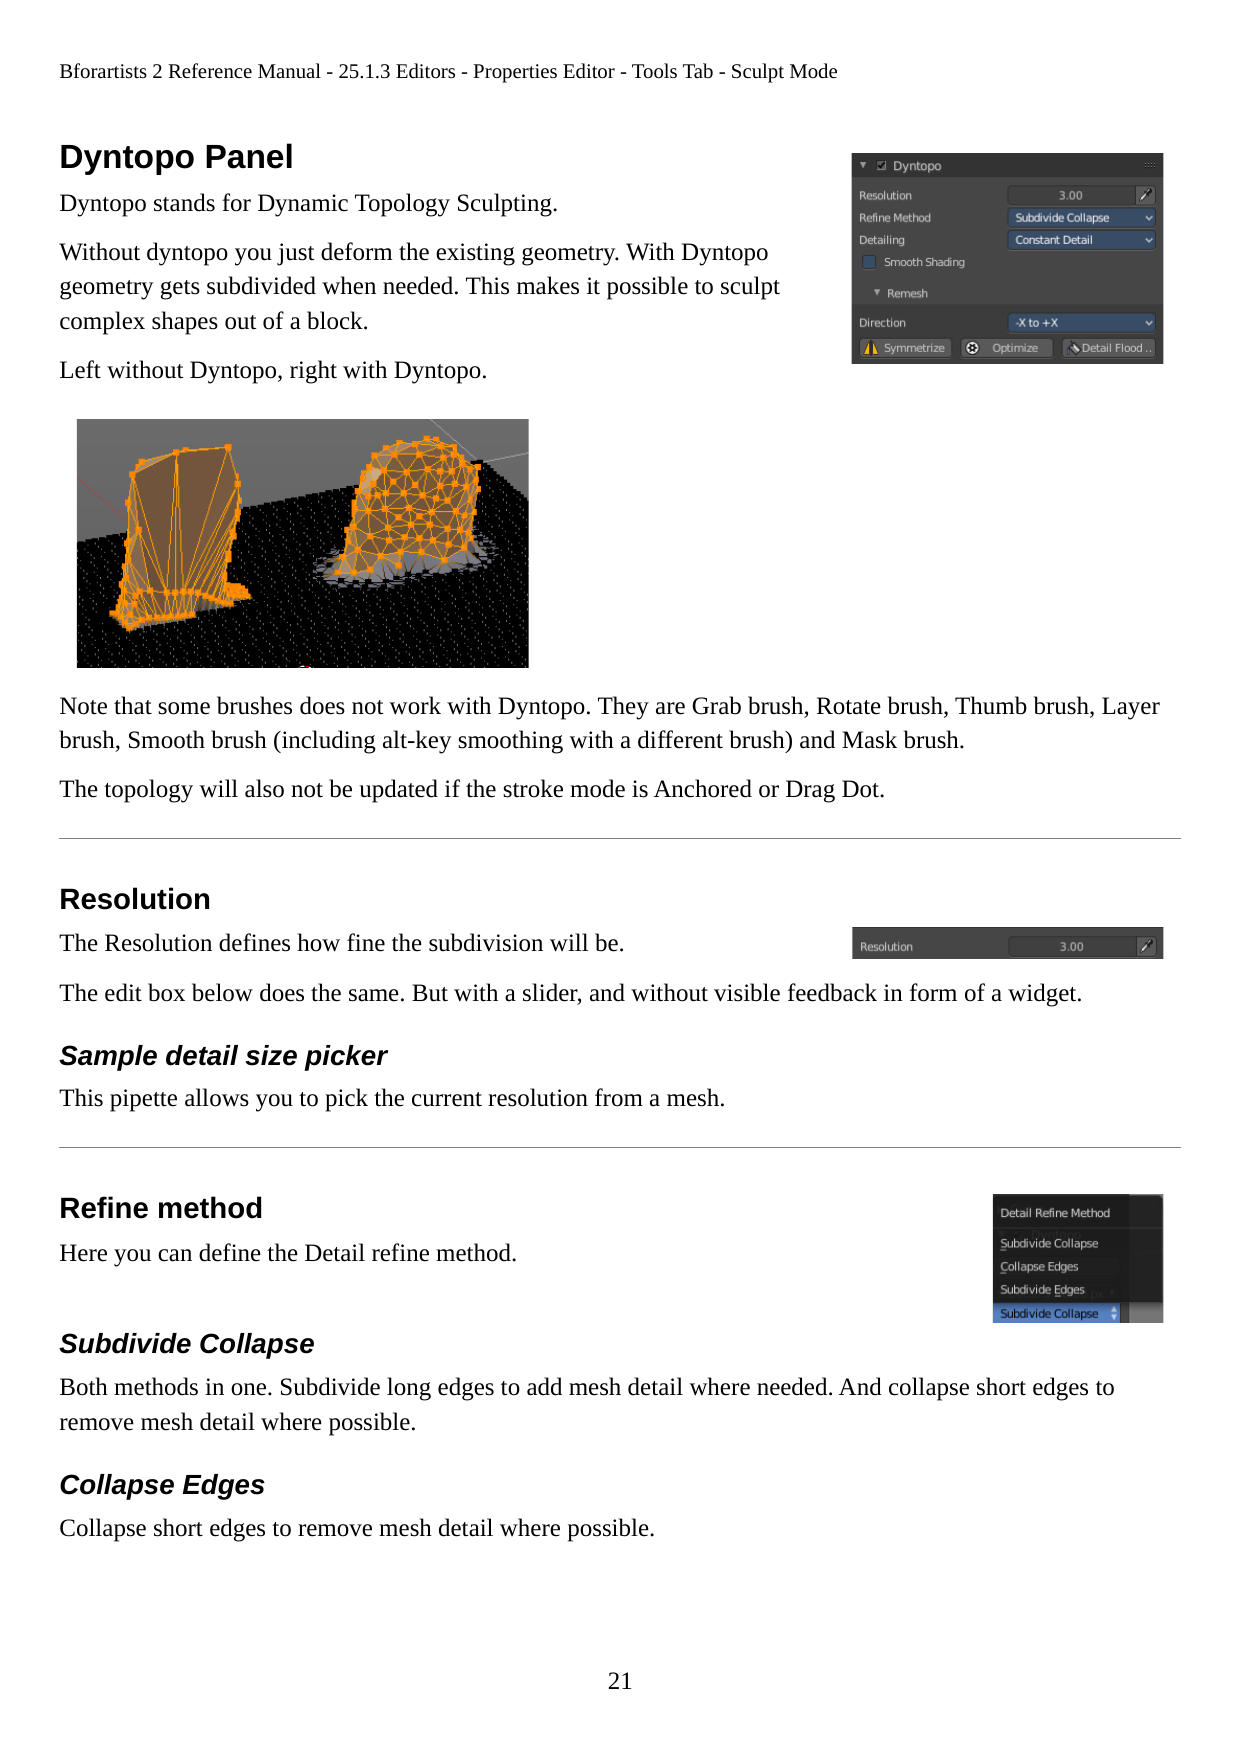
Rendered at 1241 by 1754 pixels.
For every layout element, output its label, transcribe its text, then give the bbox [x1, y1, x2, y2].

text The topology will also not be updated if the stroke mode is Anchored or Drag Dot. [59, 774, 1181, 803]
picture [992, 1194, 1164, 1323]
subtitle Collapse Edges [59, 1468, 1181, 1500]
subtitle Subdivide Collapse [59, 1328, 1181, 1360]
text Left without Dyntopo, right with Dyntopo. [59, 355, 1181, 384]
text The Resolution defines how fine the subdivision will be. [59, 928, 852, 957]
picture [852, 927, 1164, 959]
text Collapse short edges to remove mesh detail where possible. [59, 1513, 1181, 1541]
text Dyntopo stands for Dynamic Topology Sculpting. [59, 188, 851, 217]
text Here you can define the Detail refine method. [59, 1238, 992, 1266]
picture [851, 153, 1164, 364]
text Note that some brushes does not work with Dyntopo. They are Grab brush, Rotate brush, Thumb brush, Layer brush, Smooth brush (including alt-key smoothing with a different brush) and Mask brush. [59, 404, 1181, 754]
text The edit box below does the same. But with a slider, and without visible feedback in form of a widget. [59, 978, 1181, 1006]
text Without dyntopo you just deform the existing geometry. With Dyntopo geometry gets subdivided when needed. This makes it possible to sculpt complex shapes out of a block. [59, 237, 851, 334]
picture [76, 419, 529, 668]
subtitle Resolution [59, 882, 1181, 916]
subtitle Sample detail size picker [59, 1039, 1181, 1071]
subtitle Dyntopo Panel [59, 137, 1181, 175]
subtitle Refine method [59, 1191, 1181, 1225]
text Both methods in one. Subdivide long edges to add mesh detail where needed. And collapse short edges to remove mesh detail where possible. [59, 1372, 1181, 1436]
text This pipette allows you to pick the current resolution from a mesh. [59, 1083, 1181, 1112]
